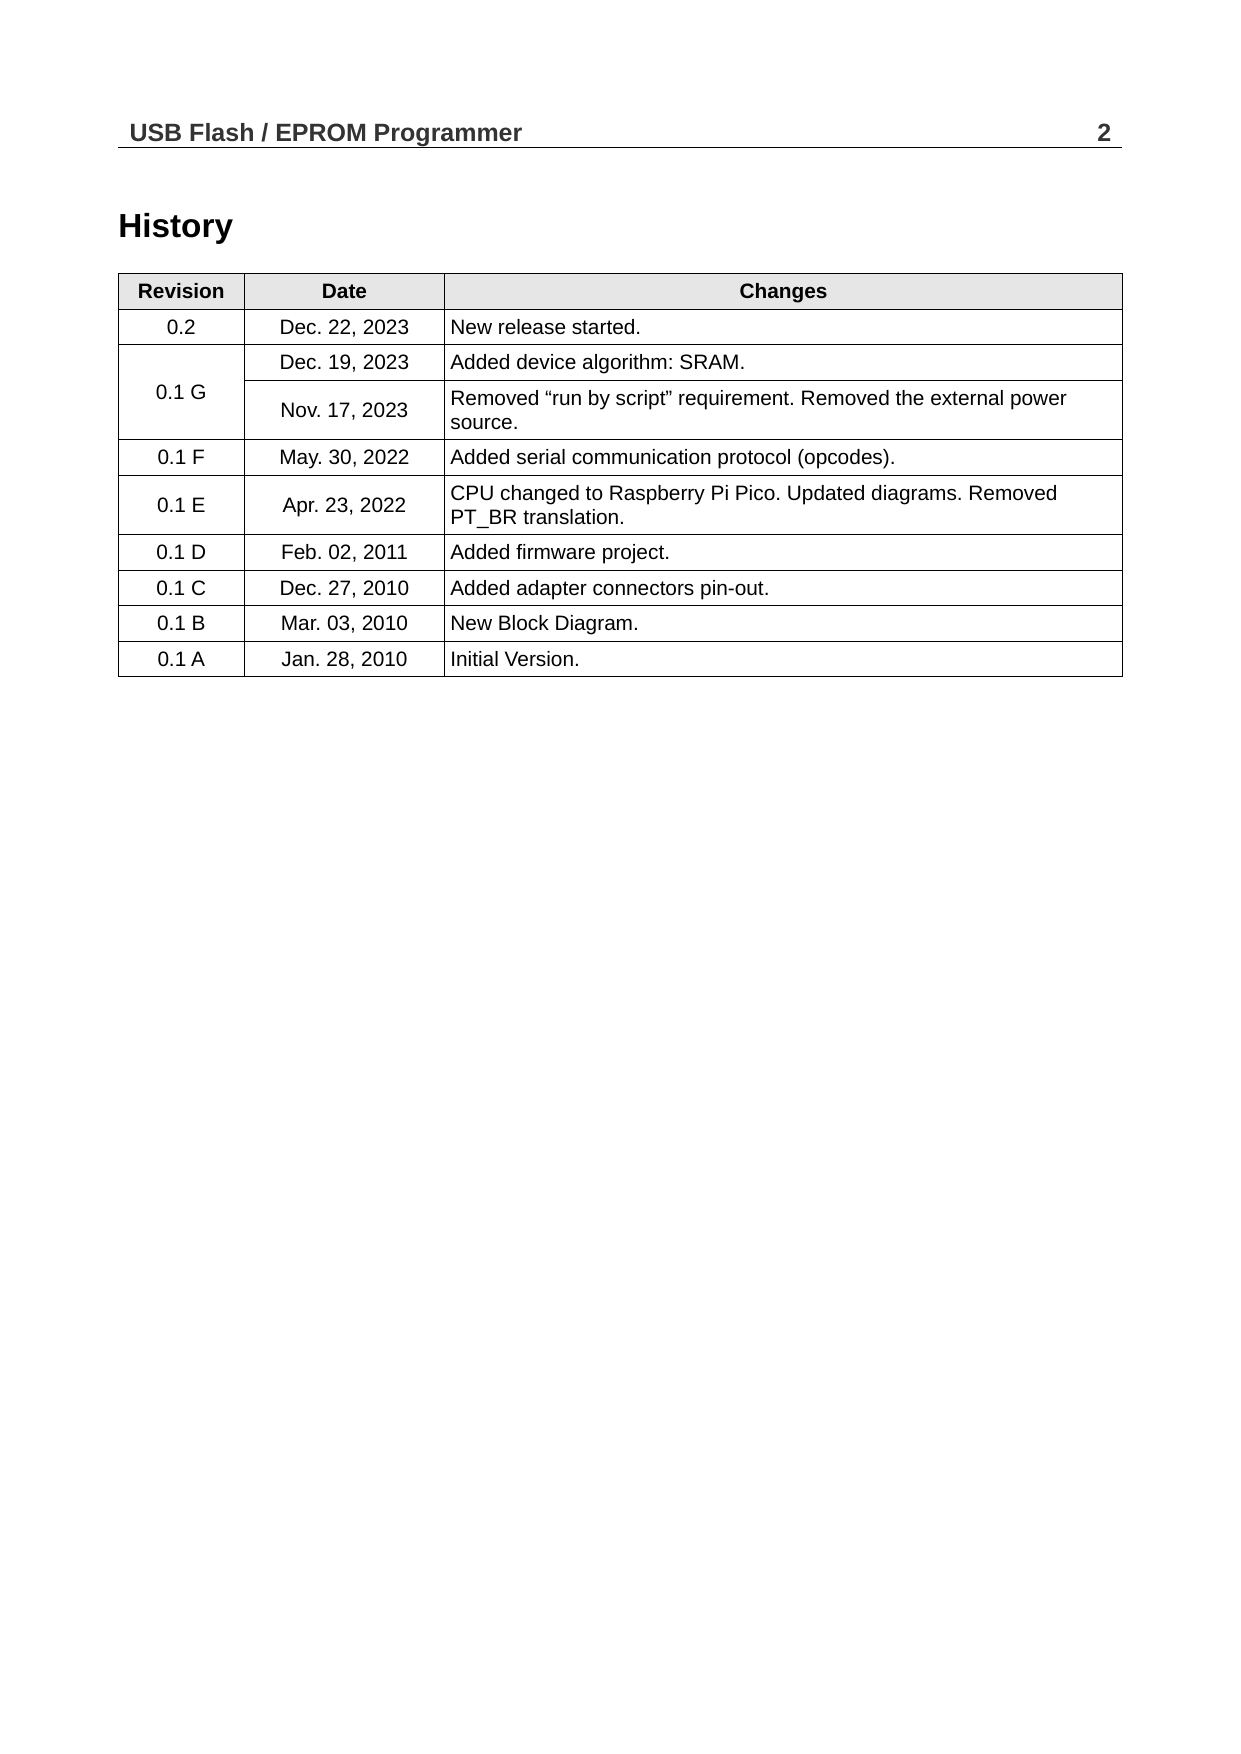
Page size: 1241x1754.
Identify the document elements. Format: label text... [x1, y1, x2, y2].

table_cell Removed “run by script” requirement. Removed the external power source. [445, 381, 1122, 439]
table_header Date [245, 274, 444, 309]
table_cell May. 30, 2022 [245, 440, 444, 475]
table_cell Added serial communication protocol (opcodes). [445, 440, 1122, 475]
table_cell Added firmware project. [445, 535, 1122, 570]
table_cell Dec. 19, 2023 [245, 345, 444, 380]
table_cell 0.1 F [119, 440, 244, 475]
table_cell New Block Diagram. [445, 606, 1122, 641]
table_cell 0.1 A [119, 642, 244, 676]
table_cell Dec. 27, 2010 [245, 571, 444, 605]
table_cell Nov. 17, 2023 [245, 381, 444, 439]
table_cell Added adapter connectors pin-out. [445, 571, 1122, 605]
table_cell 0.1 D [119, 535, 244, 570]
table_cell Initial Version. [445, 642, 1122, 676]
table_cell New release started. [445, 310, 1122, 344]
table_cell 0.1 B [119, 606, 244, 641]
table_cell Dec. 22, 2023 [245, 310, 444, 344]
table_cell Mar. 03, 2010 [245, 606, 444, 641]
table_cell CPU changed to Raspberry Pi Pico. Updated diagrams. Removed PT_BR translation. [445, 476, 1122, 534]
table_cell Added device algorithm: SRAM. [445, 345, 1122, 380]
table_cell 0.1 G [119, 345, 244, 439]
table_cell 0.2 [119, 310, 244, 344]
table_cell 0.1 E [119, 476, 244, 534]
table_cell Apr. 23, 2022 [245, 476, 444, 534]
table_header Changes [445, 274, 1122, 309]
table_cell Feb. 02, 2011 [245, 535, 444, 570]
table_cell Jan. 28, 2010 [245, 642, 444, 676]
text History [118, 206, 1122, 244]
table_cell 0.1 C [119, 571, 244, 605]
table_header Revision [119, 274, 244, 309]
